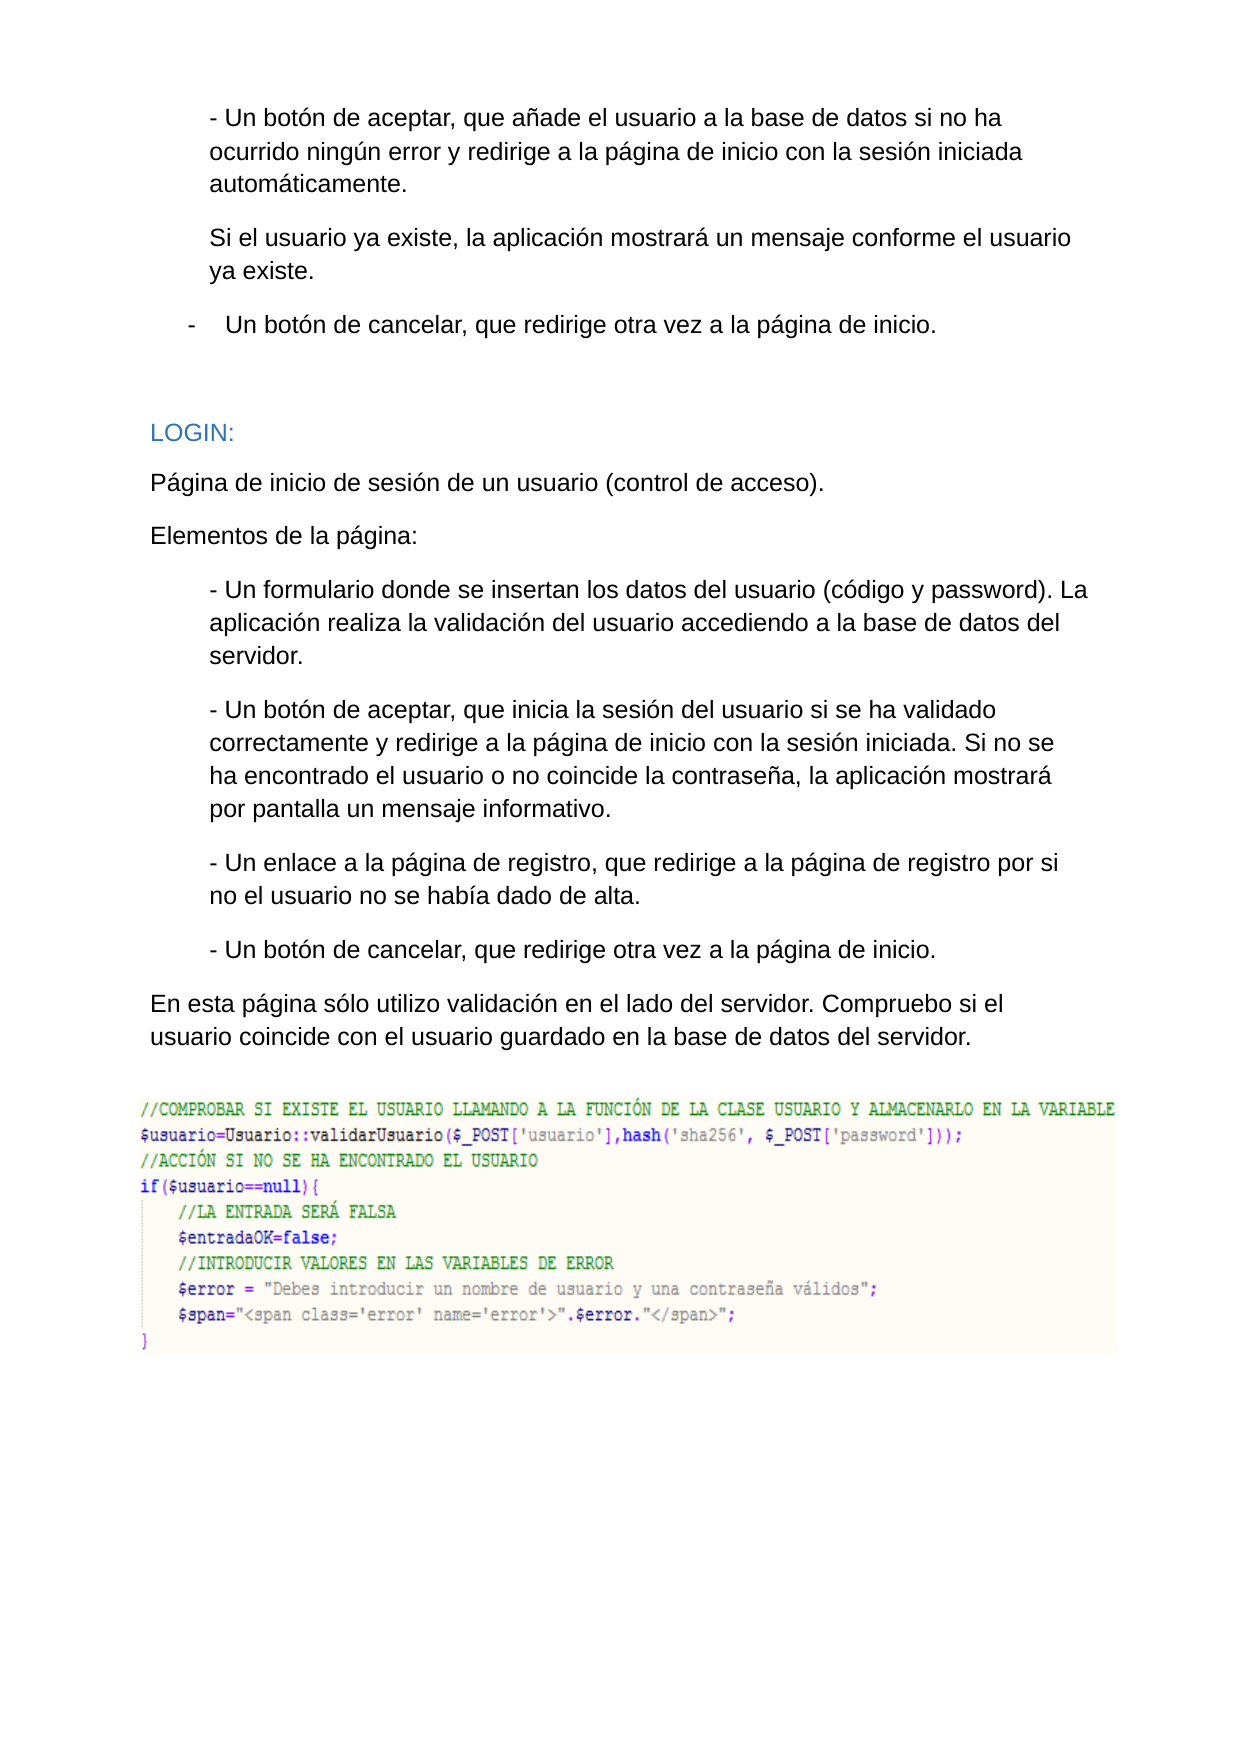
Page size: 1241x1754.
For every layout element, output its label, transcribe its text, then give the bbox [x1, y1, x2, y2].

text - Un enlace a la página de registro, que redirige a la página de registro por si no el usuario no se había dado de alta. [209, 848, 1090, 910]
list Un botón de cancelar, que redirige otra vez a la página de inicio. [187, 310, 1090, 339]
text - Un botón de aceptar, que añade el usuario a la base de datos si no ha ocurrido ningún error y redirige a la página de inicio con la sesión iniciada automáticamente. [209, 103, 1090, 198]
text En esta página sólo utilizo validación en el lado del servidor. Compruebo si el usuario coincide con el usuario guardado en la base de datos del servidor. [150, 989, 1090, 1051]
text Elementos de la página: [150, 521, 1090, 550]
text - Un botón de cancelar, que redirige otra vez a la página de inicio. [209, 935, 1090, 964]
text Página de inicio de sesión de un usuario (control de acceso). [150, 467, 1090, 496]
text - Un botón de aceptar, que inicia la sesión del usuario si se ha validado correctamente y redirige a la página de inicio con la sesión iniciada. Si no se ha encontrado el usuario o no coincide la contraseña, la aplicación mostrará por pantalla un mensaje informativo. [209, 695, 1090, 823]
text - Un formulario donde se insertan los datos del usuario (código y password). La aplicación realiza la validación del usuario accediendo a la base de datos del servidor. [209, 575, 1090, 670]
subtitle LOGIN: [150, 418, 1090, 447]
text Si el usuario ya existe, la aplicación mostrará un mensaje conforme el usuario ya existe. [209, 223, 1090, 285]
